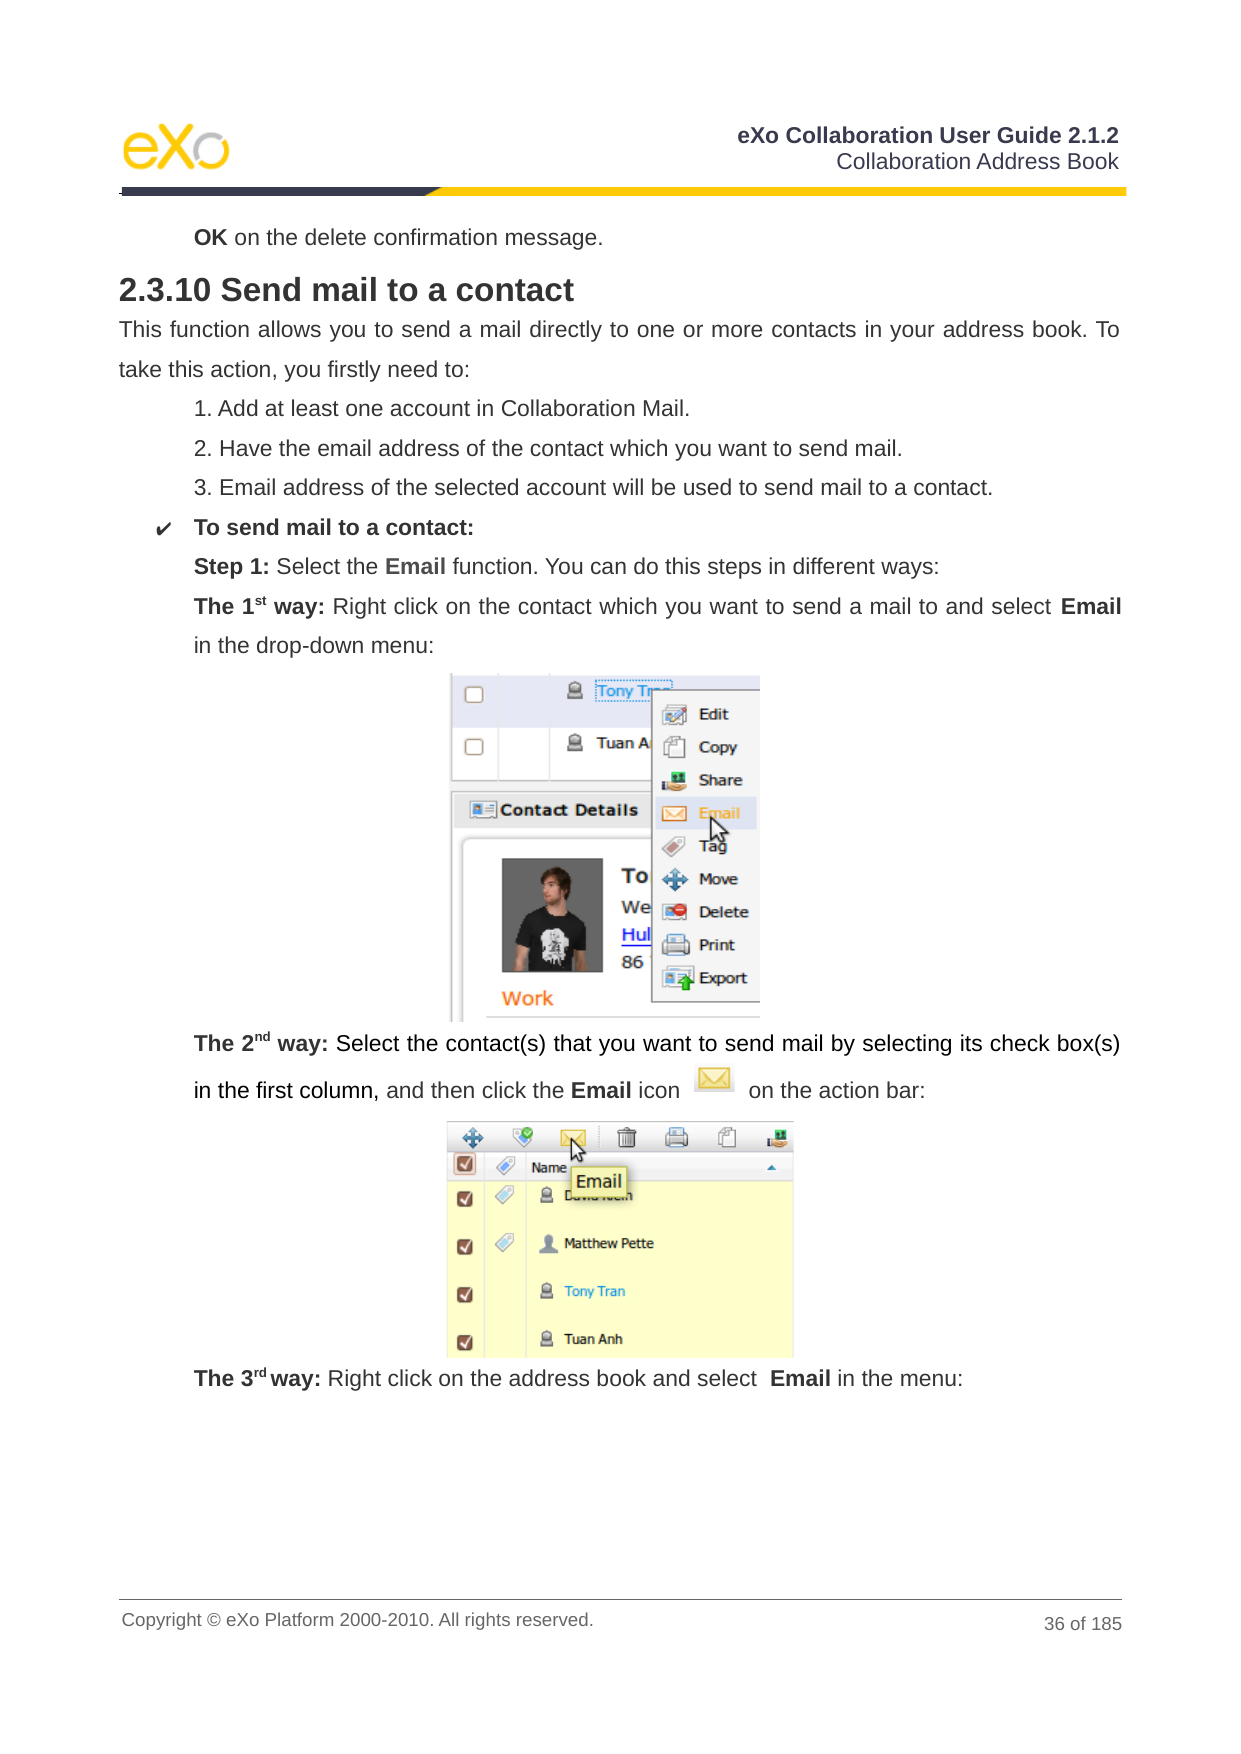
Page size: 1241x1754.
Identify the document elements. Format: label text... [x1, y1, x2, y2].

list Step 1: Select the Email function. You can do this steps in different ways: [156, 553, 1122, 580]
text This function allows you to send a mail directly to one or more contacts in your address book. To take this action, you firstly need to: [118, 316, 1122, 382]
list 2. Have the email address of the contact which you want to send mail. [156, 435, 1122, 461]
list 1. Add at least one account in Collaboration Mail. [156, 395, 1122, 422]
picture [121, 187, 1127, 196]
list To send mail to a contact: [156, 514, 1122, 540]
list The 2nd way: Select the contact(s) that you want to send mail by selecting its check box(s) in the first column, and then click the Email icon on the action bar: [156, 672, 1122, 1104]
list 3. Email address of the selected account will be used to send mail to a contact. [156, 474, 1122, 501]
picture [694, 1063, 735, 1092]
list The 1st way: Right click on the contact which you want to send a mail to and select Email in the drop-down menu: [156, 593, 1122, 659]
picture [448, 673, 760, 1022]
subtitle Send mail to a contact [118, 271, 1122, 309]
list The 3rd way: Right click on the address book and select Email in the menu: [156, 1104, 1122, 1391]
picture [446, 1121, 794, 1358]
picture [123, 123, 230, 170]
list OK on the delete confirmation message. [156, 223, 1122, 250]
